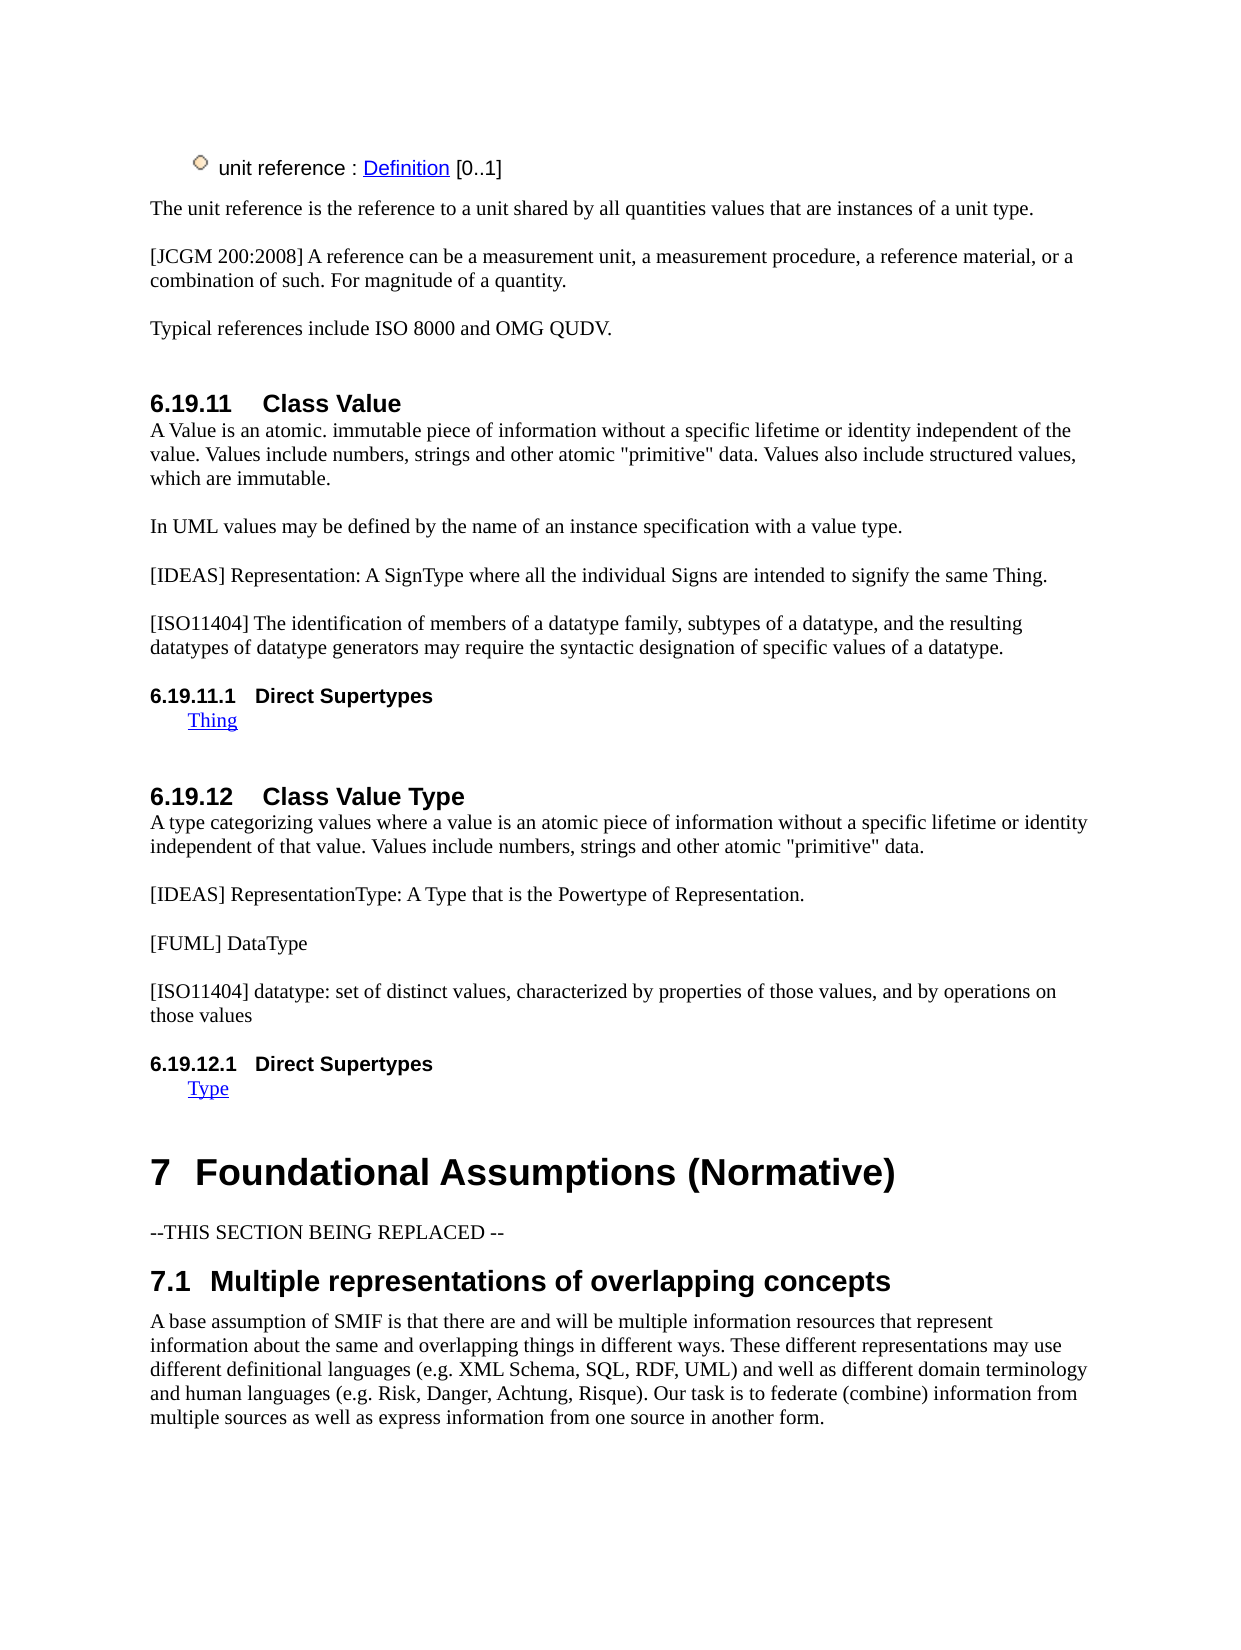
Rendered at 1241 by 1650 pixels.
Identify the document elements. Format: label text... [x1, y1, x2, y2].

text The unit reference is the reference to a unit shared by all quantities values that are instances of a unit type. [JCGM 200:2008] A reference can be a measurement unit, a measurement procedure, a reference material, or a combination of such. For magnitude of a quantity. Typical references include ISO 8000 and OMG QUDV. [150, 196, 1090, 340]
subtitle Foundational Assumptions (Normative) [150, 1150, 1090, 1193]
picture [187, 150, 213, 175]
subtitle Class Value Type [150, 781, 1090, 810]
text Type [187, 1076, 1090, 1100]
text A base assumption of SMIF is that there are and will be multiple information resources that represent information about the same and overlapping things in different ways. These different representations may use different definitional languages (e.g. XML Schema, SQL, RDF, UML) and well as different domain terminology and human languages (e.g. Risk, Danger, Achtung, Risque). Our task is to federate (combine) information from multiple sources as well as express information from one source in another form. [150, 1309, 1090, 1429]
text Thing [187, 708, 1090, 732]
text unit reference : Definition [0..1] [187, 150, 1090, 179]
text A type categorizing values where a value is an atomic piece of information without a specific lifetime or identity independent of that value. Values include numbers, strings and other atomic "primitive" data. [IDEAS] RepresentationType: A Type that is the Powertype of Representation. [FUML] DataType [ISO11404] datatype: set of distinct values, characterized by properties of those values, and by operations on those values [150, 810, 1090, 1027]
subtitle Direct Supertypes [150, 684, 1090, 708]
text A Value is an atomic. immutable piece of information without a specific lifetime or identity independent of the value. Values include numbers, strings and other atomic "primitive" data. Values also include structured values, which are immutable. In UML values may be defined by the name of an instance specification with a value type. [IDEAS] Representation: A SignType where all the individual Signs are intended to signify the same Thing. [ISO11404] The identification of members of a datatype family, subtypes of a datatype, and the resulting datatypes of datatype generators may require the syntactic designation of specific values of a datatype. [150, 418, 1090, 659]
subtitle Multiple representations of overlapping concepts [150, 1263, 1090, 1297]
subtitle Class Value [150, 389, 1090, 418]
text --THIS SECTION BEING REPLACED -- [150, 1220, 1090, 1244]
subtitle Direct Supertypes [150, 1052, 1090, 1076]
